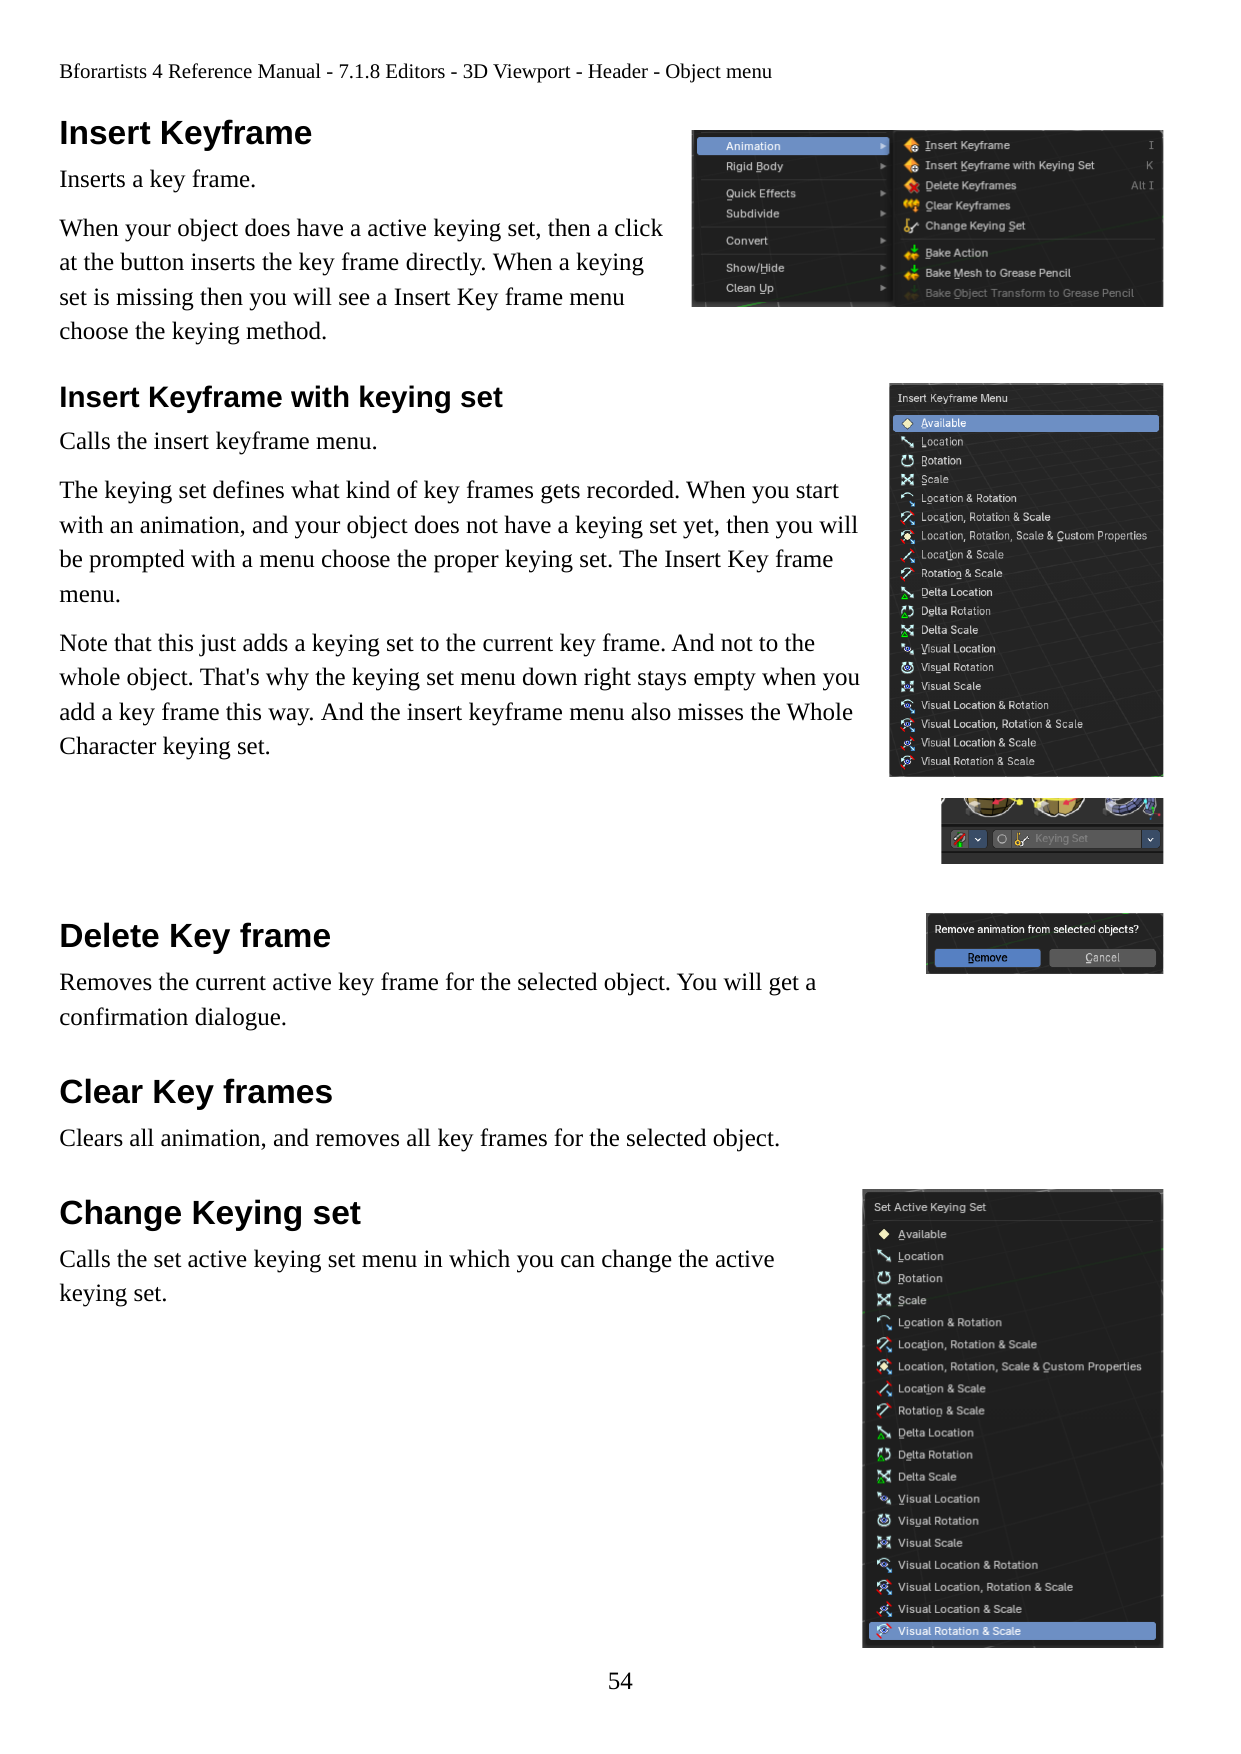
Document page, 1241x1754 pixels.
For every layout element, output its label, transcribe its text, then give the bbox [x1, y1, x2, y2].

subtitle [1164, 1193, 1181, 1231]
text Note that this just adds a keying set to the current key frame. And not to the whole object. That's why the keying set menu down right stays empty when you add a key frame this way. And the insert keyframe menu also misses the Whole Character keying set. [59, 628, 889, 760]
text Calls the set active keying set menu in which you can change the active keying set. [59, 1244, 862, 1307]
subtitle Clear Key frames [59, 1072, 1181, 1110]
picture [889, 383, 1164, 777]
picture [691, 130, 1164, 307]
subtitle [1164, 916, 1181, 955]
picture [941, 798, 1164, 864]
text Inserts a key frame. [59, 164, 691, 192]
picture [862, 1189, 1164, 1648]
subtitle Insert Keyframe [59, 113, 1181, 151]
text The keying set defines what kind of key frames gets recorded. When you start with an animation, and your object does not have a keying set yet, then you will be prompted with a menu choose the proper keying set. The Insert Key frame menu. [59, 475, 889, 608]
subtitle Insert Keyframe with keying set [59, 380, 1181, 414]
text When your object does have a active keying set, then a click at the button inserts the key frame directly. When a keying set is missing then you will see a Insert Key frame menu choose the keying method. [59, 213, 1181, 345]
text Clears all animation, and removes all key frames for the selected object. [59, 1123, 1181, 1152]
subtitle Delete Key frame [59, 916, 926, 955]
text Removes the current active key frame for the selected object. You will get a confirmation dialogue. [59, 967, 1181, 1031]
text Calls the insert keyframe menu. [59, 426, 889, 455]
subtitle Change Keying set [59, 1193, 862, 1231]
text [1164, 164, 1181, 192]
picture [926, 913, 1164, 974]
